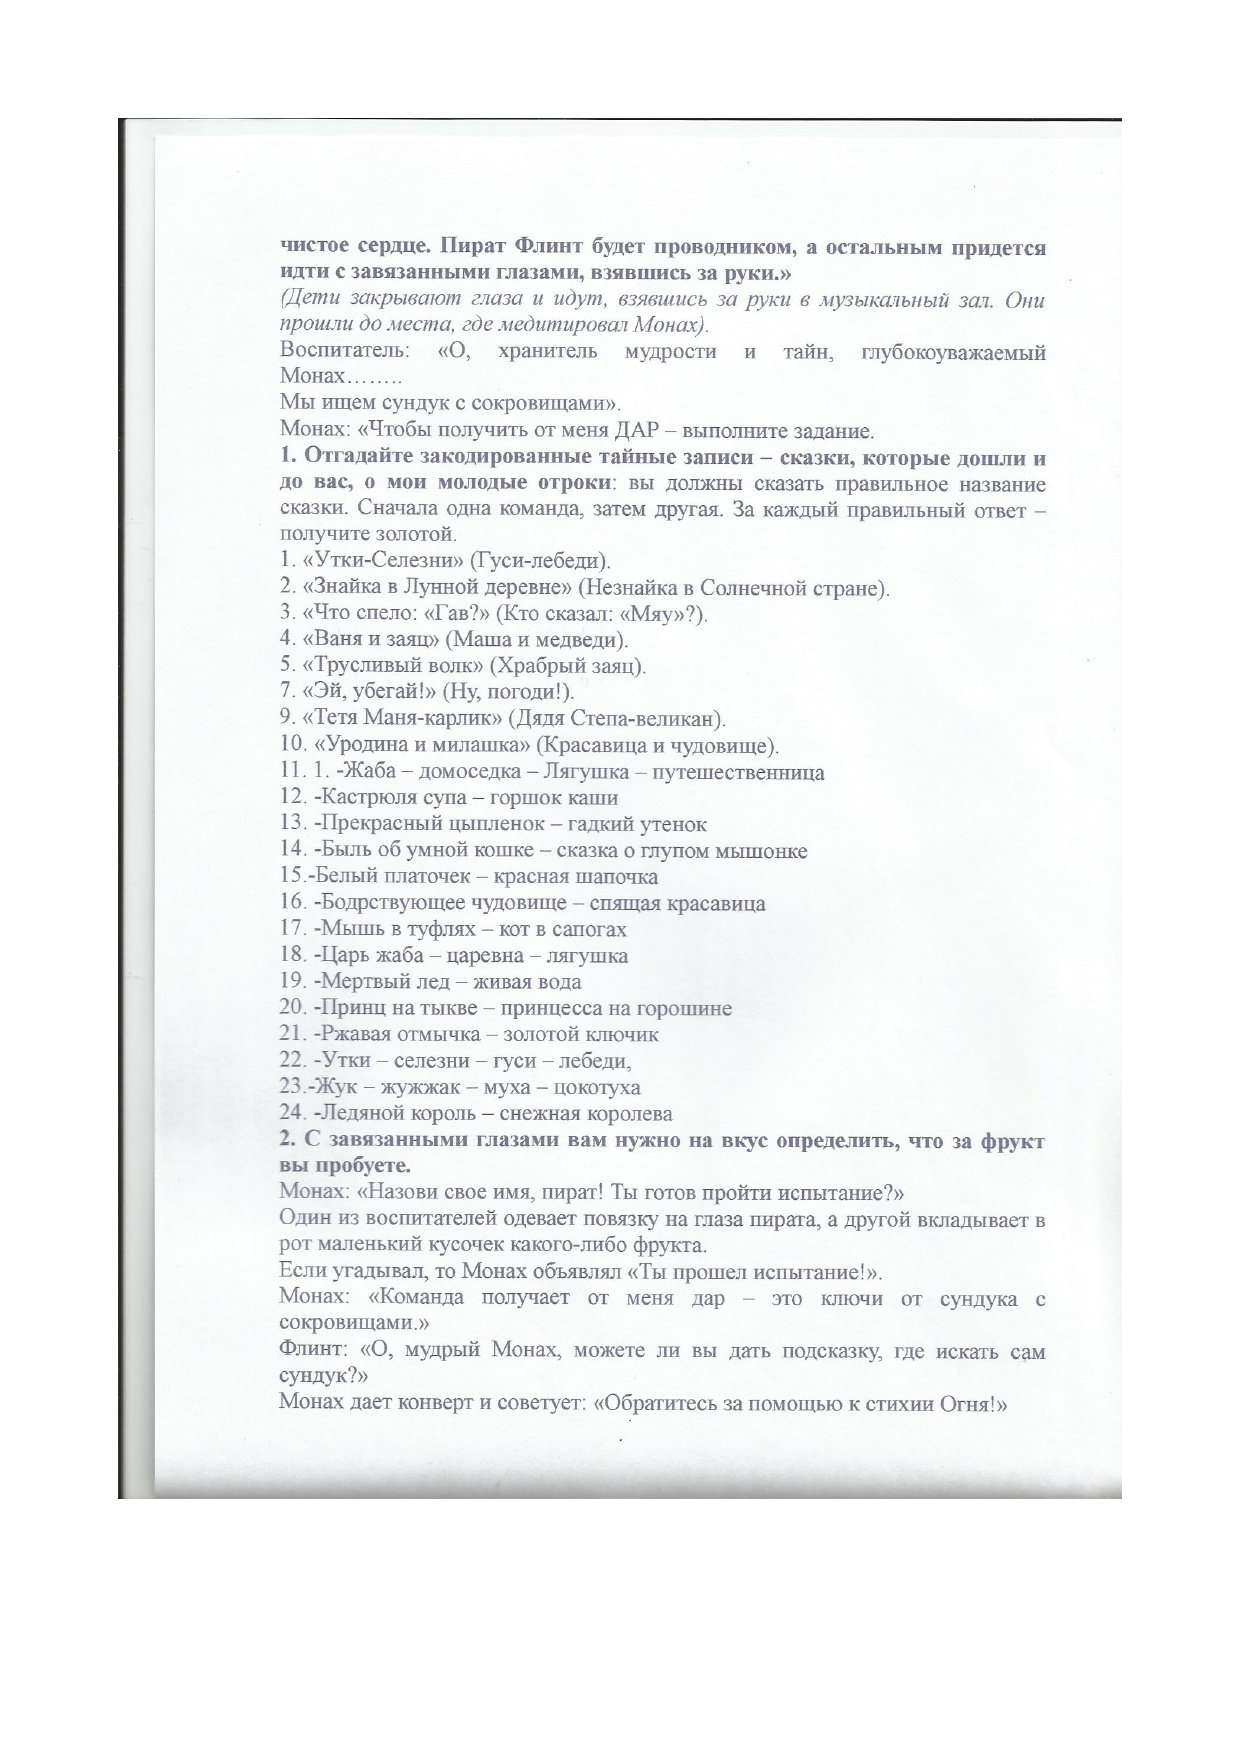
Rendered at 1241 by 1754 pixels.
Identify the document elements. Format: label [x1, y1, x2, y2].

picture [118, 118, 1122, 1499]
